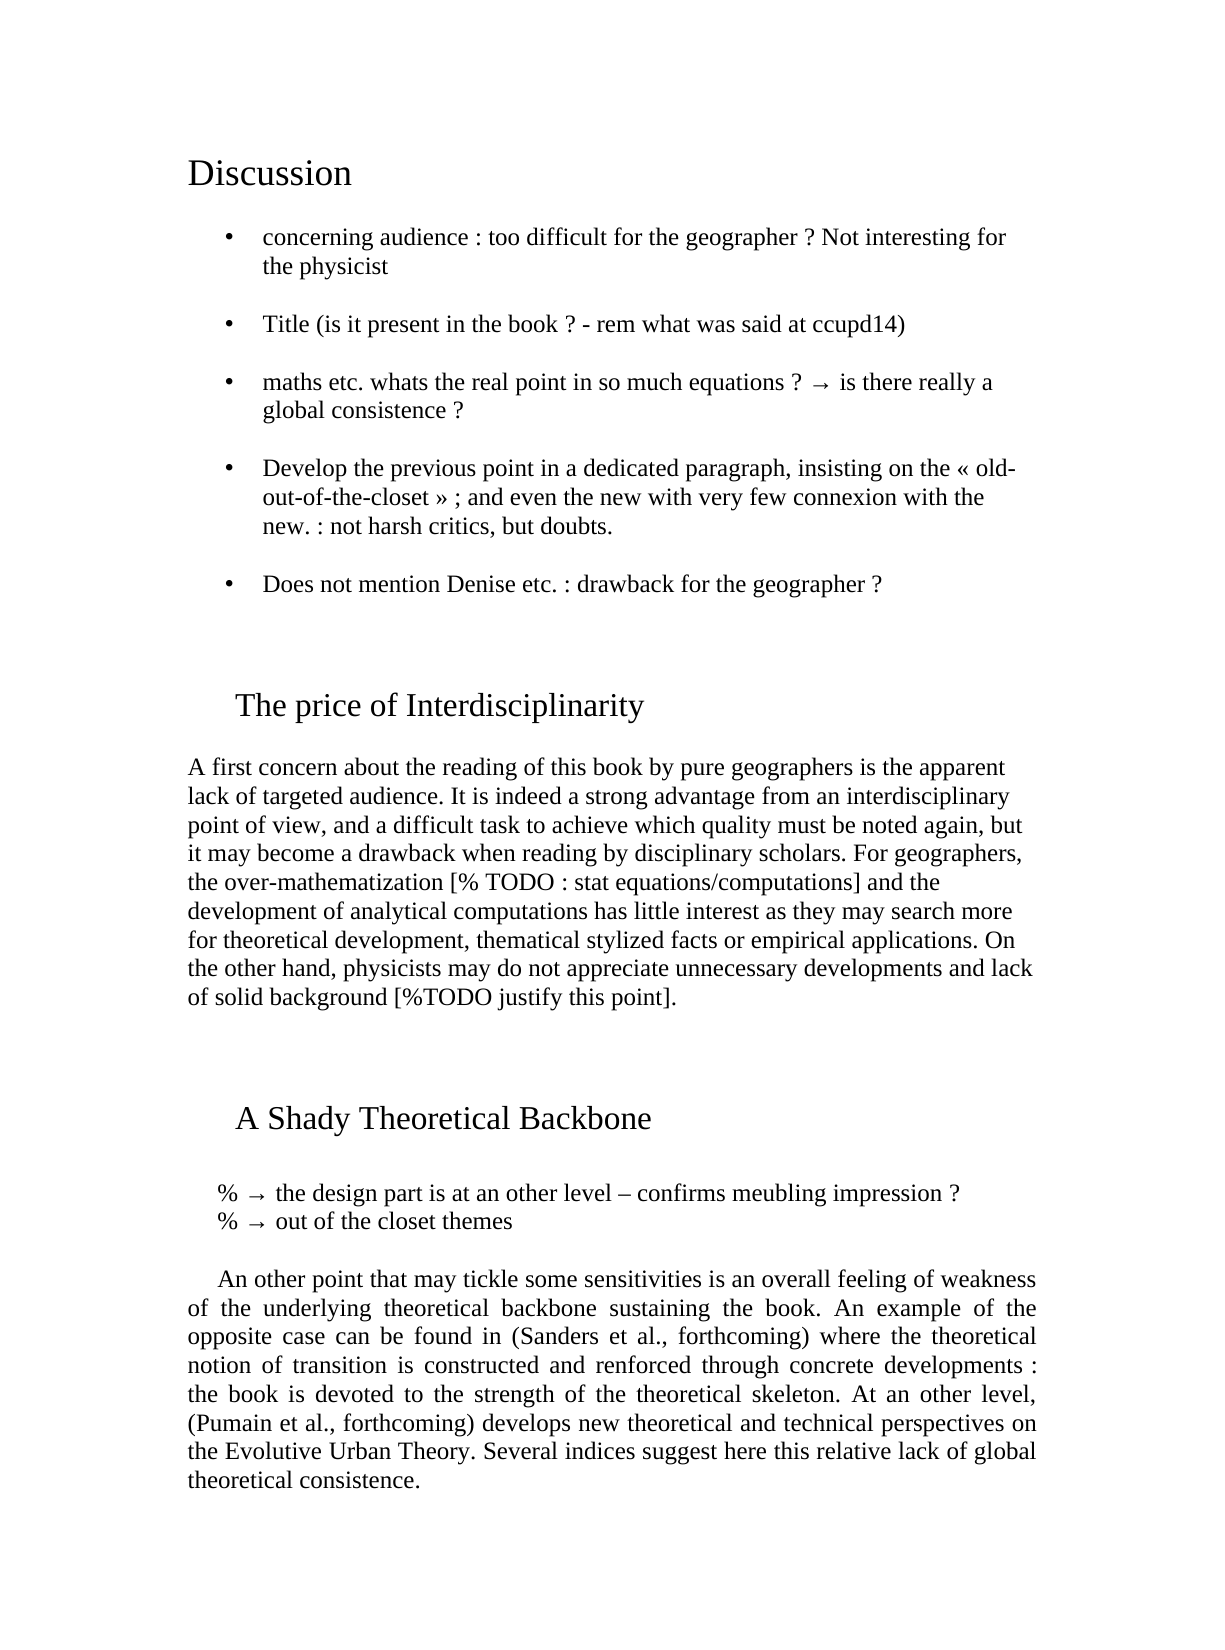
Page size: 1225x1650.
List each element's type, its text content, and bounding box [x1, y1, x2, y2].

list Does not mention Denise etc. : drawback for the geographer ? [225, 569, 1037, 598]
subtitle Discussion [187, 150, 1037, 193]
list maths etc. whats the real point in so much equations ? → is there really a global consistence ? [225, 367, 1037, 424]
text A first concern about the reading of this book by pure geographers is the apparent lack of targeted audience. It is indeed a strong advantage from an interdisciplinary point of view, and a difficult task to achieve which quality must be noted again, but it may become a drawback when reading by disciplinary scholars. For geographers, the over-mathematization [% TODO : stat equations/computations] and the development of analytical computations has little interest as they may search more for theoretical development, thematical stylized facts or empirical applications. On the other hand, physicists may do not appreciate unnecessary developments and lack of solid background [%TODO justify this point]. [187, 752, 1037, 1011]
subtitle The price of Interdisciplinarity [205, 685, 1020, 723]
list Title (is it present in the book ? - rem what was said at ccupd14) [225, 309, 1037, 338]
text % → out of the closet themes [187, 1206, 1037, 1235]
text An other point that may tickle some sensitivities is an overall feeling of weakness of the underlying theoretical backbone sustaining the book. An example of the opposite case can be found in (Sanders et al., forthcoming) where the theoretical notion of transition is constructed and renforced through concrete developments : the book is devoted to the strength of the theoretical skeleton. At an other level, (Pumain et al., forthcoming) develops new theoretical and technical perspectives on the Evolutive Urban Theory. Several indices suggest here this relative lack of global theoretical consistence. [187, 1264, 1037, 1494]
list concerning audience : too difficult for the geographer ? Not interesting for the physicist [225, 222, 1037, 280]
text % → the design part is at an other level – confirms meubling impression ? [187, 1178, 1037, 1206]
subtitle A Shady Theoretical Backbone [205, 1098, 1020, 1136]
list Develop the previous point in a dedicated paragraph, insisting on the « old-out-of-the-closet » ; and even the new with very few connexion with the new. : not harsh critics, but doubts. [225, 453, 1037, 540]
